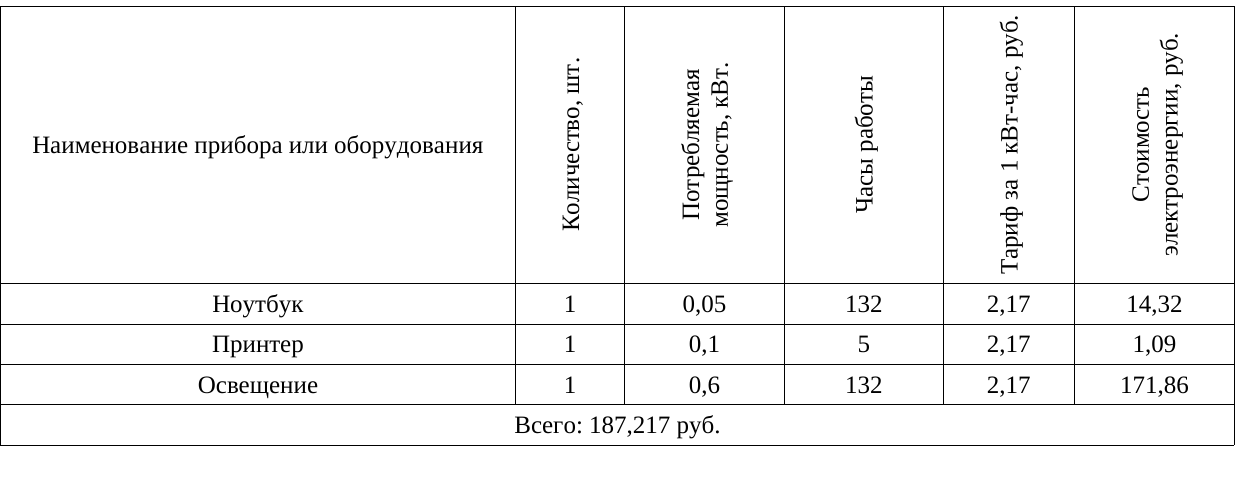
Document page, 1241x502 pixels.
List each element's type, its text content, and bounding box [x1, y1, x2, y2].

table_cell 2,17 [944, 365, 1074, 404]
table_cell 5 [785, 325, 943, 364]
table_cell 1 [516, 325, 624, 364]
table_cell 1 [516, 284, 624, 324]
table_header Стоимость электроэнергии, руб. [1075, 7, 1234, 283]
table_cell Ноутбук [1, 284, 515, 324]
table_cell 1,09 [1075, 325, 1234, 364]
table_cell 0,1 [625, 325, 784, 364]
table_cell 14,32 [1075, 284, 1234, 324]
table_cell 0,05 [625, 284, 784, 324]
table_cell 2,17 [944, 284, 1074, 324]
table_cell 132 [785, 365, 943, 404]
table_cell 2,17 [944, 325, 1074, 364]
table_cell Принтер [1, 325, 515, 364]
table_cell Всего: 187,217 руб. [1, 405, 1234, 444]
table_cell 132 [785, 284, 943, 324]
table_cell Освещение [1, 365, 515, 404]
table_header Наименование прибора или оборудования [1, 7, 515, 283]
table_header Потребляемая мощность, кВт. [625, 7, 784, 283]
table_header Часы работы [785, 7, 943, 283]
table_cell 171,86 [1075, 365, 1234, 404]
table_cell 1 [516, 365, 624, 404]
table_header Тариф за 1 кВт-час, руб. [944, 7, 1074, 283]
table_cell 0,6 [625, 365, 784, 404]
table_header Количество, шт. [516, 7, 624, 283]
